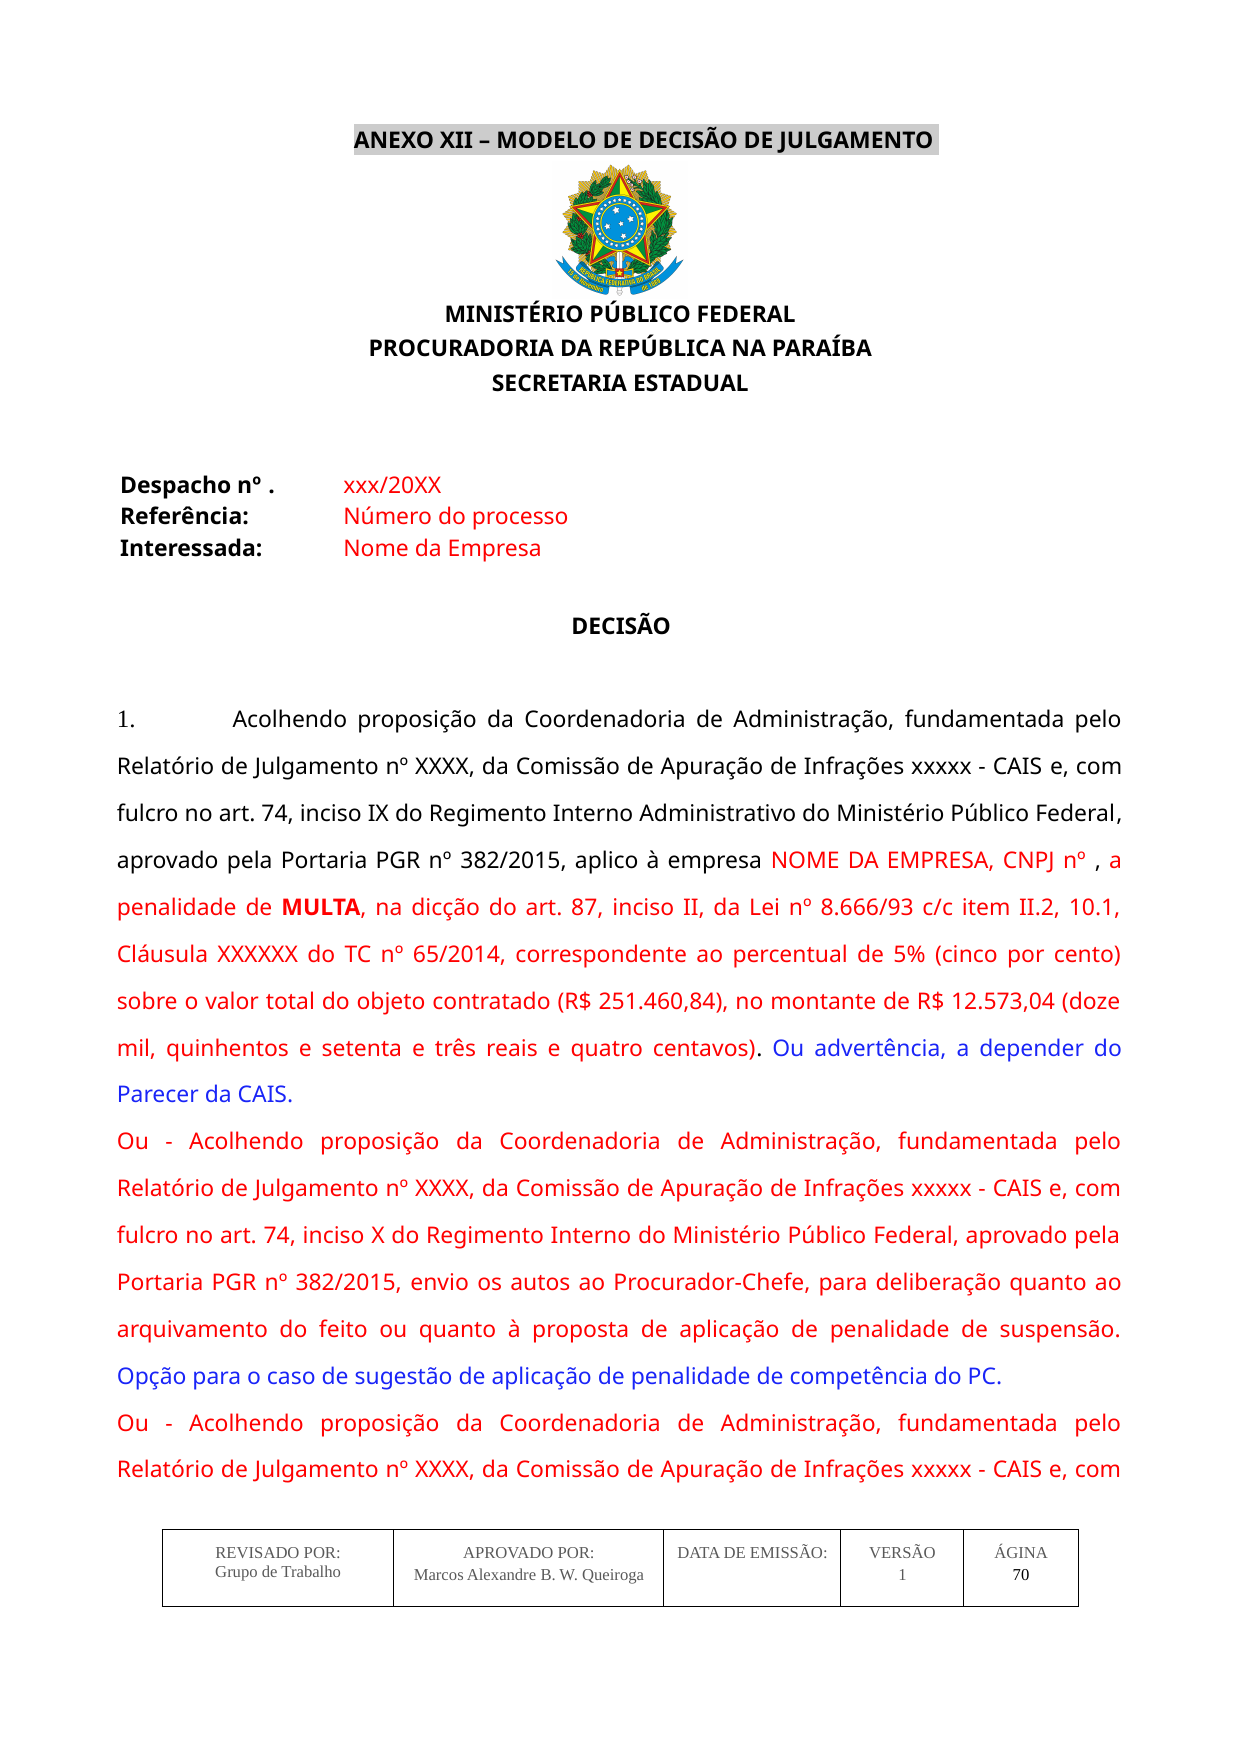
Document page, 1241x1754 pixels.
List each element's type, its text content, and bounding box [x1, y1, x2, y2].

text DECISÃO [120, 610, 1122, 641]
text Interessada: Nome da Empresa [120, 532, 1122, 563]
text Ou - Acolhendo proposição da Coordenadoria de Administração, fundamentada pelo Relatório de Julgamento nº XXXX, da Comissão de Apuração de Infrações xxxxx - CAIS e, com fulcro no art. 74, inciso X do Regimento Interno do Ministério Público Federal, aprovado pela Portaria PGR nº 382/2015, envio os autos ao Procurador-Chefe, para deliberação quanto ao arquivamento do feito ou quanto à proposta de aplicação de penalidade de suspensão. Opção para o caso de sugestão de aplicação de penalidade de competência do PC. [117, 1125, 1122, 1391]
subtitle ANEXO XII – MODELO DE DECISÃO DE JULGAMENTO [171, 124, 1122, 155]
text SECRETARIA ESTADUAL [118, 367, 1122, 398]
text Despacho nº . xxx/20XX [120, 469, 1122, 500]
text Ou - Acolhendo proposição da Coordenadoria de Administração, fundamentada pelo Relatório de Julgamento nº XXXX, da Comissão de Apuração de Infrações xxxxx - CAIS e, com [117, 1407, 1122, 1485]
text PROCURADORIA DA REPÚBLICA NA PARAÍBA [118, 332, 1122, 364]
text MINISTÉRIO PÚBLICO FEDERAL [118, 298, 1122, 329]
text Referência: Número do processo [120, 500, 1122, 532]
list Acolhendo proposição da Coordenadoria de Administração, fundamentada pelo Relatório de Julgamento nº XXXX, da Comissão de Apuração de Infrações xxxxx - CAIS e, com fulcro no art. 74, inciso IX do Regimento Interno Administrativo do Ministério Público Federal, aprovado pela Portaria PGR nº 382/2015, aplico à empresa NOME DA EMPRESA, CNPJ nº , a penalidade de MULTA, na dicção do art. 87, inciso II, da Lei nº 8.666/93 c/c item II.2, 10.1, Cláusula XXXXXX do TC nº 65/2014, correspondente ao percentual de 5% (cinco por cento) sobre o valor total do objeto contratado (R$ 251.460,84), no montante de R$ 12.573,04 (doze mil, quinhentos e setenta e três reais e quatro centavos). Ou advertência, a depender do Parecer da CAIS. [117, 703, 1122, 1110]
